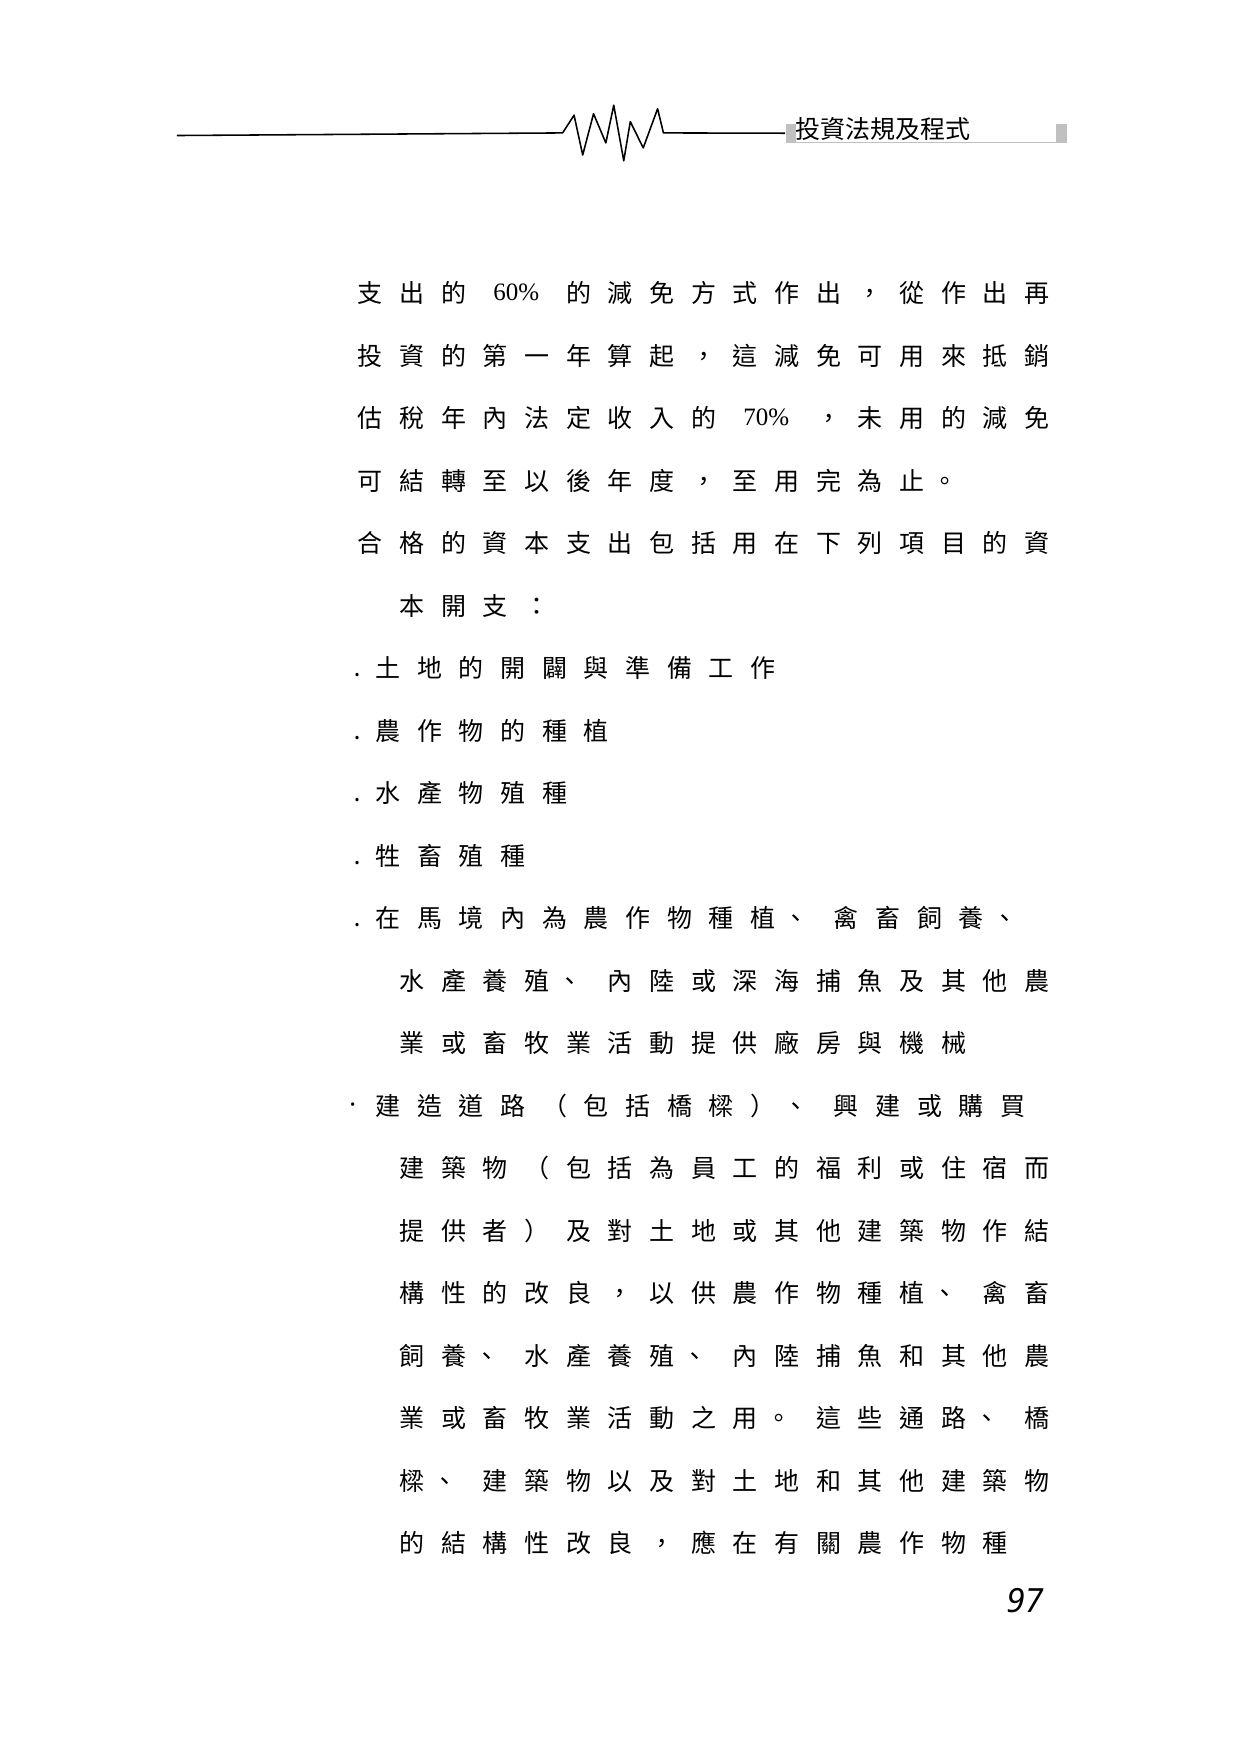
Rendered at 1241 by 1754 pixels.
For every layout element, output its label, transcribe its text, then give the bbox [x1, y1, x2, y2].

text 支出的60%的減免方式作出，從作出再投資的第一年算起，這減免可用來抵銷估稅年內法定收入的70%，未用的減免可結轉至以後年度，至用完為止。 [330, 250, 1058, 500]
text ․ 水產物殖種 [330, 750, 1058, 813]
text ․ 在馬境內為農作物種植、禽畜飼養、水產養殖、內陸或深海捕魚及其他農業或畜牧業活動提供廠房與機械 [330, 875, 1058, 1063]
text ․ 農作物的種植 [330, 688, 1058, 750]
text ․ 建造道路（包括橋樑）、興建或購買建築物（包括為員工的福利或住宿而提供者）及對土地或其他建築物作結構性的改良，以供農作物種植、禽畜飼養、水產養殖、內陸捕魚和其他農業或畜牧業活動之用。這些通路、橋樑、建築物以及對土地和其他建築物的結構性改良，應在有關農作物種 [330, 1063, 1058, 1563]
text 合格的資本支出包括用在下列項目的資本開支： [330, 500, 1058, 625]
text ․ 牲畜殖種 [330, 813, 1058, 875]
text ․ 土地的開闢與準備工作 [330, 625, 1058, 688]
